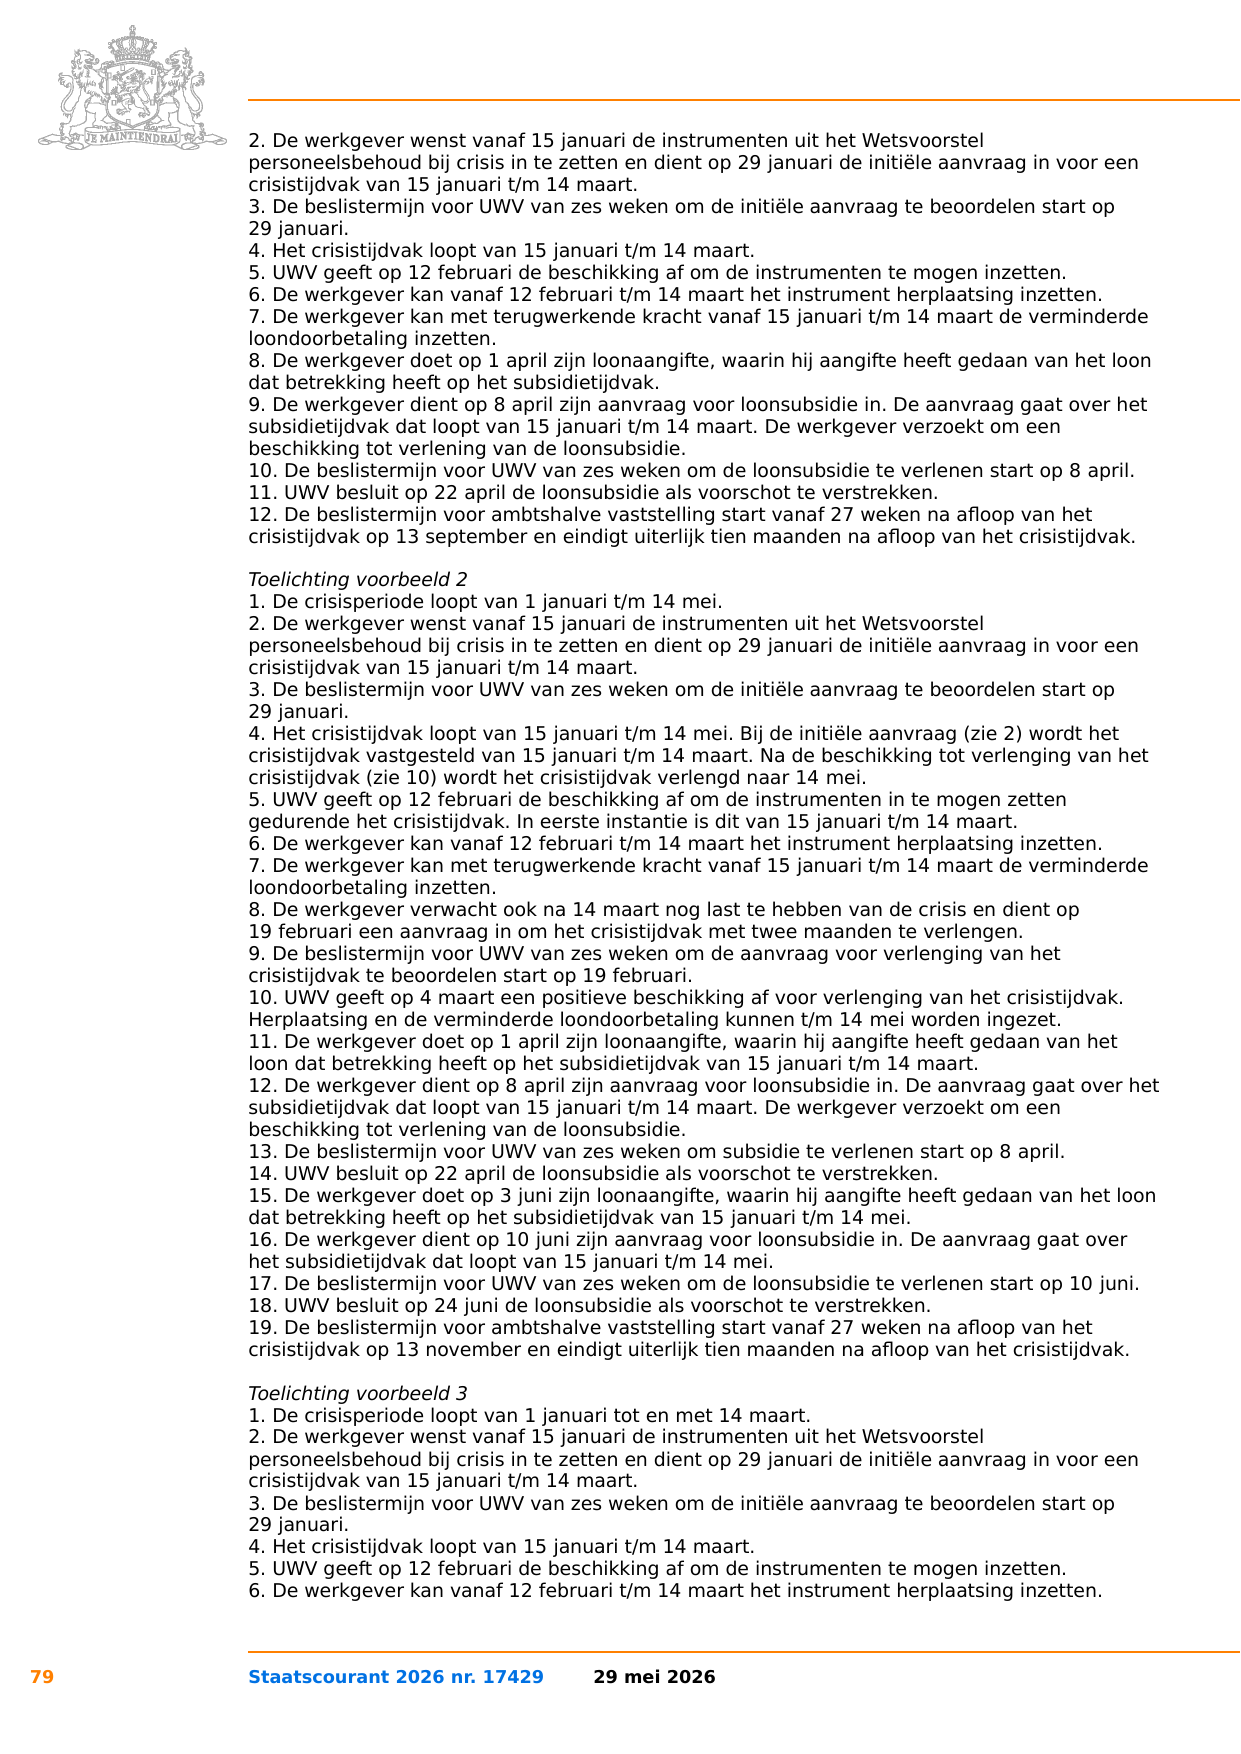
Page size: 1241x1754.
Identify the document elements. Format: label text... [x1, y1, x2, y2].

text 8. De werkgever verwacht ook na 14 maart nog last te hebben van de crisis en dient op 19 februari een aanvraag in om het crisistijdvak met twee maanden te verlengen. [248, 899, 1163, 943]
text 4. Het crisistijdvak loopt van 15 januari t/m 14 mei. Bij de initiële aanvraag (zie 2) wordt het crisistijdvak vastgesteld van 15 januari t/m 14 maart. Na de beschikking tot verlenging van het crisistijdvak (zie 10) wordt het crisistijdvak verlengd naar 14 mei. [248, 723, 1163, 789]
text 10. UWV geeft op 4 maart een positieve beschikking af voor verlenging van het crisistijdvak. Herplaatsing en de verminderde loondoorbetaling kunnen t/m 14 mei worden ingezet. [248, 987, 1163, 1031]
text 5. UWV geeft op 12 februari de beschikking af om de instrumenten te mogen inzetten. [248, 1558, 1163, 1580]
text 7. De werkgever kan met terugwerkende kracht vanaf 15 januari t/m 14 maart de verminderde loondoorbetaling inzetten. [248, 855, 1163, 899]
text Toelichting voorbeeld 3 [248, 1382, 1163, 1404]
text Toelichting voorbeeld 2 [248, 569, 1163, 591]
text 19. De beslistermijn voor ambtshalve vaststelling start vanaf 27 weken na afloop van het crisistijdvak op 13 november en eindigt uiterlijk tien maanden na afloop van het crisistijdvak. [248, 1317, 1163, 1361]
text 18. UWV besluit op 24 juni de loonsubsidie als voorschot te verstrekken. [248, 1295, 1163, 1317]
text 8. De werkgever doet op 1 april zijn loonaangifte, waarin hij aangifte heeft gedaan van het loon dat betrekking heeft op het subsidietijdvak. [248, 350, 1163, 394]
text 4. Het crisistijdvak loopt van 15 januari t/m 14 maart. [248, 240, 1163, 262]
text 5. UWV geeft op 12 februari de beschikking af om de instrumenten in te mogen zetten gedurende het crisistijdvak. In eerste instantie is dit van 15 januari t/m 14 maart. [248, 789, 1163, 833]
text 13. De beslistermijn voor UWV van zes weken om subsidie te verlenen start op 8 april. [248, 1141, 1163, 1163]
text 6. De werkgever kan vanaf 12 februari t/m 14 maart het instrument herplaatsing inzetten. [248, 284, 1163, 306]
text 6. De werkgever kan vanaf 12 februari t/m 14 maart het instrument herplaatsing inzetten. [248, 833, 1163, 855]
text 16. De werkgever dient op 10 juni zijn aanvraag voor loonsubsidie in. De aanvraag gaat over het subsidietijdvak dat loopt van 15 januari t/m 14 mei. [248, 1229, 1163, 1273]
text 2. De werkgever wenst vanaf 15 januari de instrumenten uit het Wetsvoorstel personeelsbehoud bij crisis in te zetten en dient op 29 januari de initiële aanvraag in voor een crisistijdvak van 15 januari t/m 14 maart. [248, 1426, 1163, 1492]
text 3. De beslistermijn voor UWV van zes weken om de initiële aanvraag te beoordelen start op 29 januari. [248, 1492, 1163, 1536]
text 14. UWV besluit op 22 april de loonsubsidie als voorschot te verstrekken. [248, 1163, 1163, 1185]
text 6. De werkgever kan vanaf 12 februari t/m 14 maart het instrument herplaatsing inzetten. [248, 1580, 1163, 1602]
text 1. De crisisperiode loopt van 1 januari t/m 14 mei. [248, 591, 1163, 613]
text 10. De beslistermijn voor UWV van zes weken om de loonsubsidie te verlenen start op 8 april. [248, 459, 1163, 482]
text 1. De crisisperiode loopt van 1 januari tot en met 14 maart. [248, 1404, 1163, 1426]
text 17. De beslistermijn voor UWV van zes weken om de loonsubsidie te verlenen start op 10 juni. [248, 1273, 1163, 1295]
text 11. De werkgever doet op 1 april zijn loonaangifte, waarin hij aangifte heeft gedaan van het loon dat betrekking heeft op het subsidietijdvak van 15 januari t/m 14 maart. [248, 1031, 1163, 1075]
text 11. UWV besluit op 22 april de loonsubsidie als voorschot te verstrekken. [248, 482, 1163, 503]
text 3. De beslistermijn voor UWV van zes weken om de initiële aanvraag te beoordelen start op 29 januari. [248, 679, 1163, 723]
text 3. De beslistermijn voor UWV van zes weken om de initiële aanvraag te beoordelen start op 29 januari. [248, 196, 1163, 240]
text 4. Het crisistijdvak loopt van 15 januari t/m 14 maart. [248, 1536, 1163, 1558]
text 15. De werkgever doet op 3 juni zijn loonaangifte, waarin hij aangifte heeft gedaan van het loon dat betrekking heeft op het subsidietijdvak van 15 januari t/m 14 mei. [248, 1185, 1163, 1229]
text 12. De beslistermijn voor ambtshalve vaststelling start vanaf 27 weken na afloop van het crisistijdvak op 13 september en eindigt uiterlijk tien maanden na afloop van het crisistijdvak. [248, 503, 1163, 547]
text 2. De werkgever wenst vanaf 15 januari de instrumenten uit het Wetsvoorstel personeelsbehoud bij crisis in te zetten en dient op 29 januari de initiële aanvraag in voor een crisistijdvak van 15 januari t/m 14 maart. [248, 613, 1163, 679]
text 12. De werkgever dient op 8 april zijn aanvraag voor loonsubsidie in. De aanvraag gaat over het subsidietijdvak dat loopt van 15 januari t/m 14 maart. De werkgever verzoekt om een beschikking tot verlening van de loonsubsidie. [248, 1075, 1163, 1141]
text 2. De werkgever wenst vanaf 15 januari de instrumenten uit het Wetsvoorstel personeelsbehoud bij crisis in te zetten en dient op 29 januari de initiële aanvraag in voor een crisistijdvak van 15 januari t/m 14 maart. [248, 130, 1163, 196]
picture [38, 25, 227, 150]
text 5. UWV geeft op 12 februari de beschikking af om de instrumenten te mogen inzetten. [248, 262, 1163, 284]
text 9. De beslistermijn voor UWV van zes weken om de aanvraag voor verlenging van het crisistijdvak te beoordelen start op 19 februari. [248, 943, 1163, 987]
text 7. De werkgever kan met terugwerkende kracht vanaf 15 januari t/m 14 maart de verminderde loondoorbetaling inzetten. [248, 306, 1163, 350]
text 9. De werkgever dient op 8 april zijn aanvraag voor loonsubsidie in. De aanvraag gaat over het subsidietijdvak dat loopt van 15 januari t/m 14 maart. De werkgever verzoekt om een beschikking tot verlening van de loonsubsidie. [248, 394, 1163, 459]
